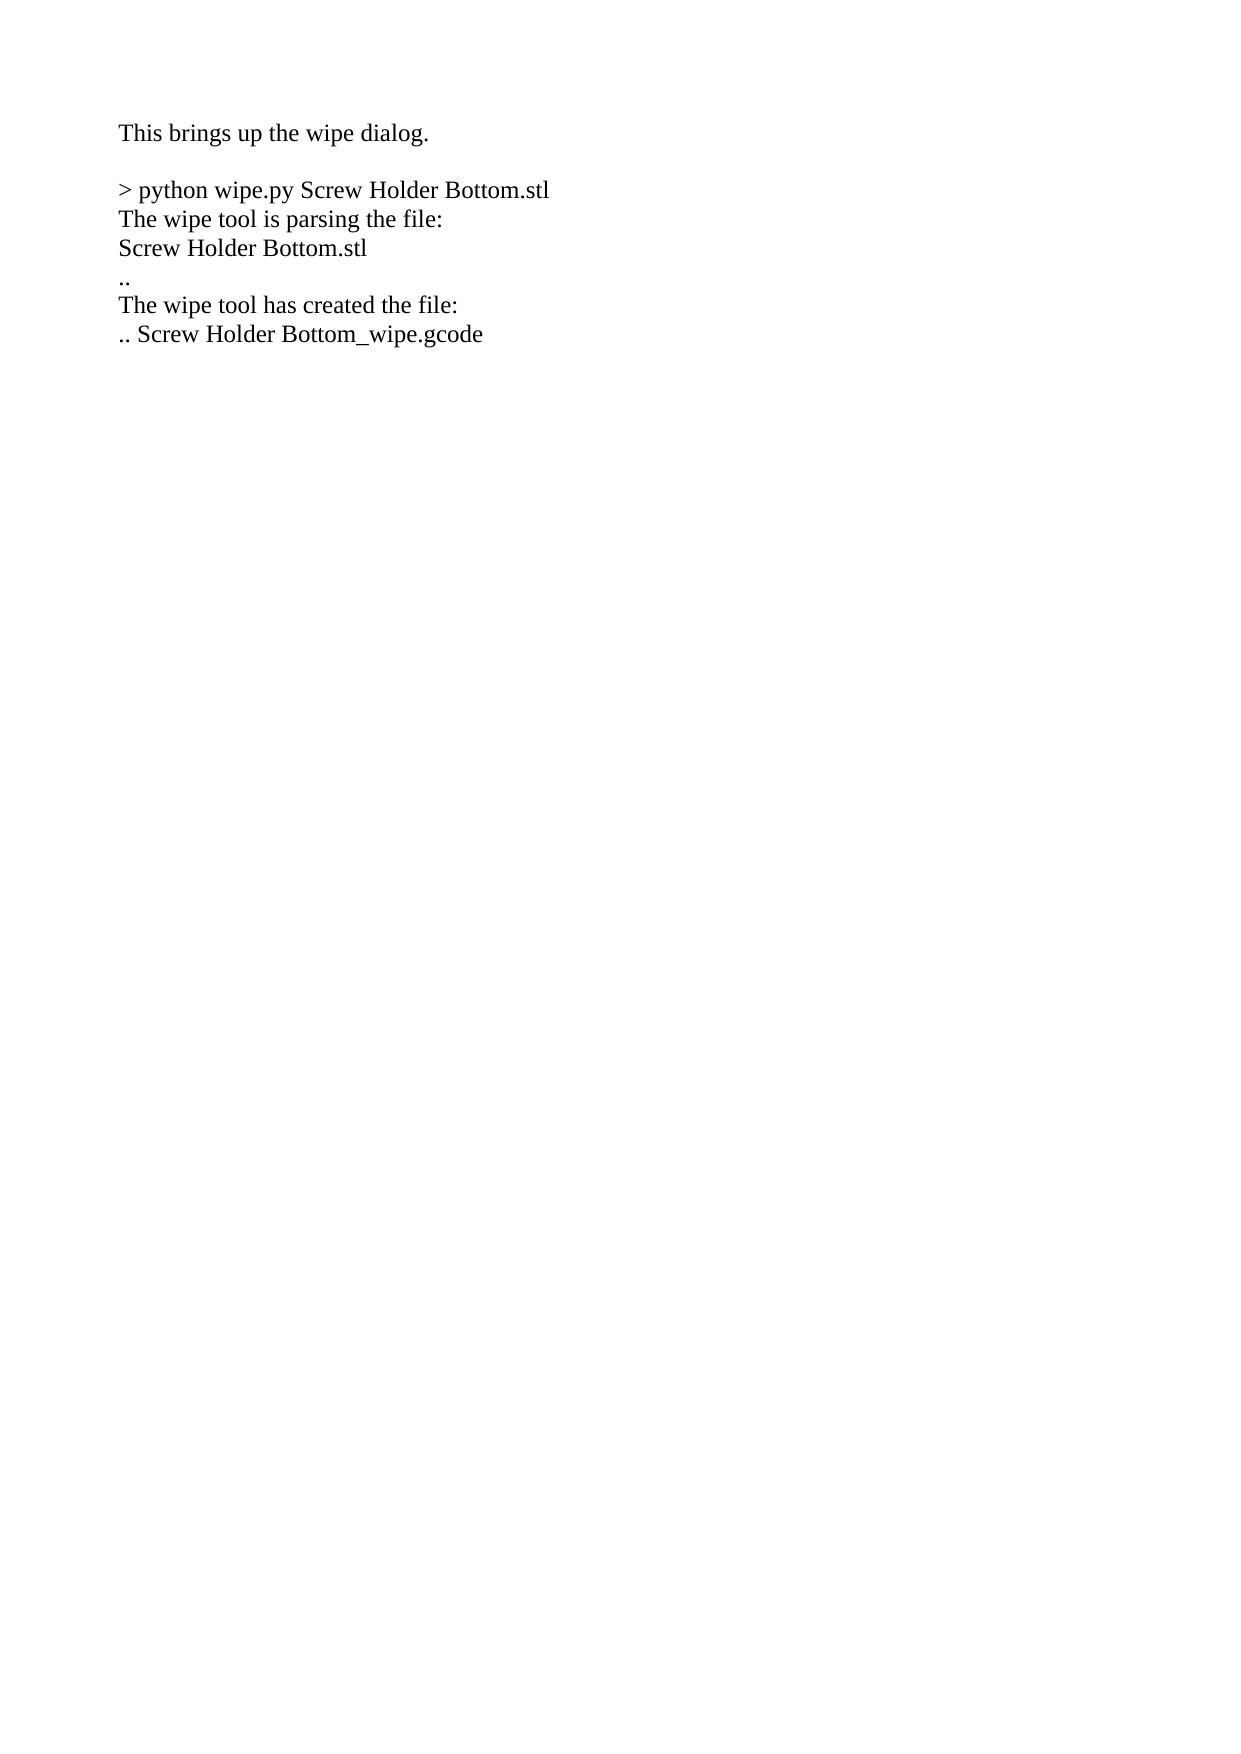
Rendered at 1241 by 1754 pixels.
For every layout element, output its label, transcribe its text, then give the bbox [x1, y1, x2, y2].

text This brings up the wipe dialog. [118, 118, 1122, 147]
text The wipe tool is parsing the file: [118, 204, 1122, 233]
text The wipe tool has created the file: [118, 291, 1122, 319]
text .. [118, 262, 1122, 291]
text Screw Holder Bottom.stl [118, 233, 1122, 262]
text .. Screw Holder Bottom_wipe.gcode [118, 319, 1122, 348]
text > python wipe.py Screw Holder Bottom.stl [118, 176, 1122, 204]
